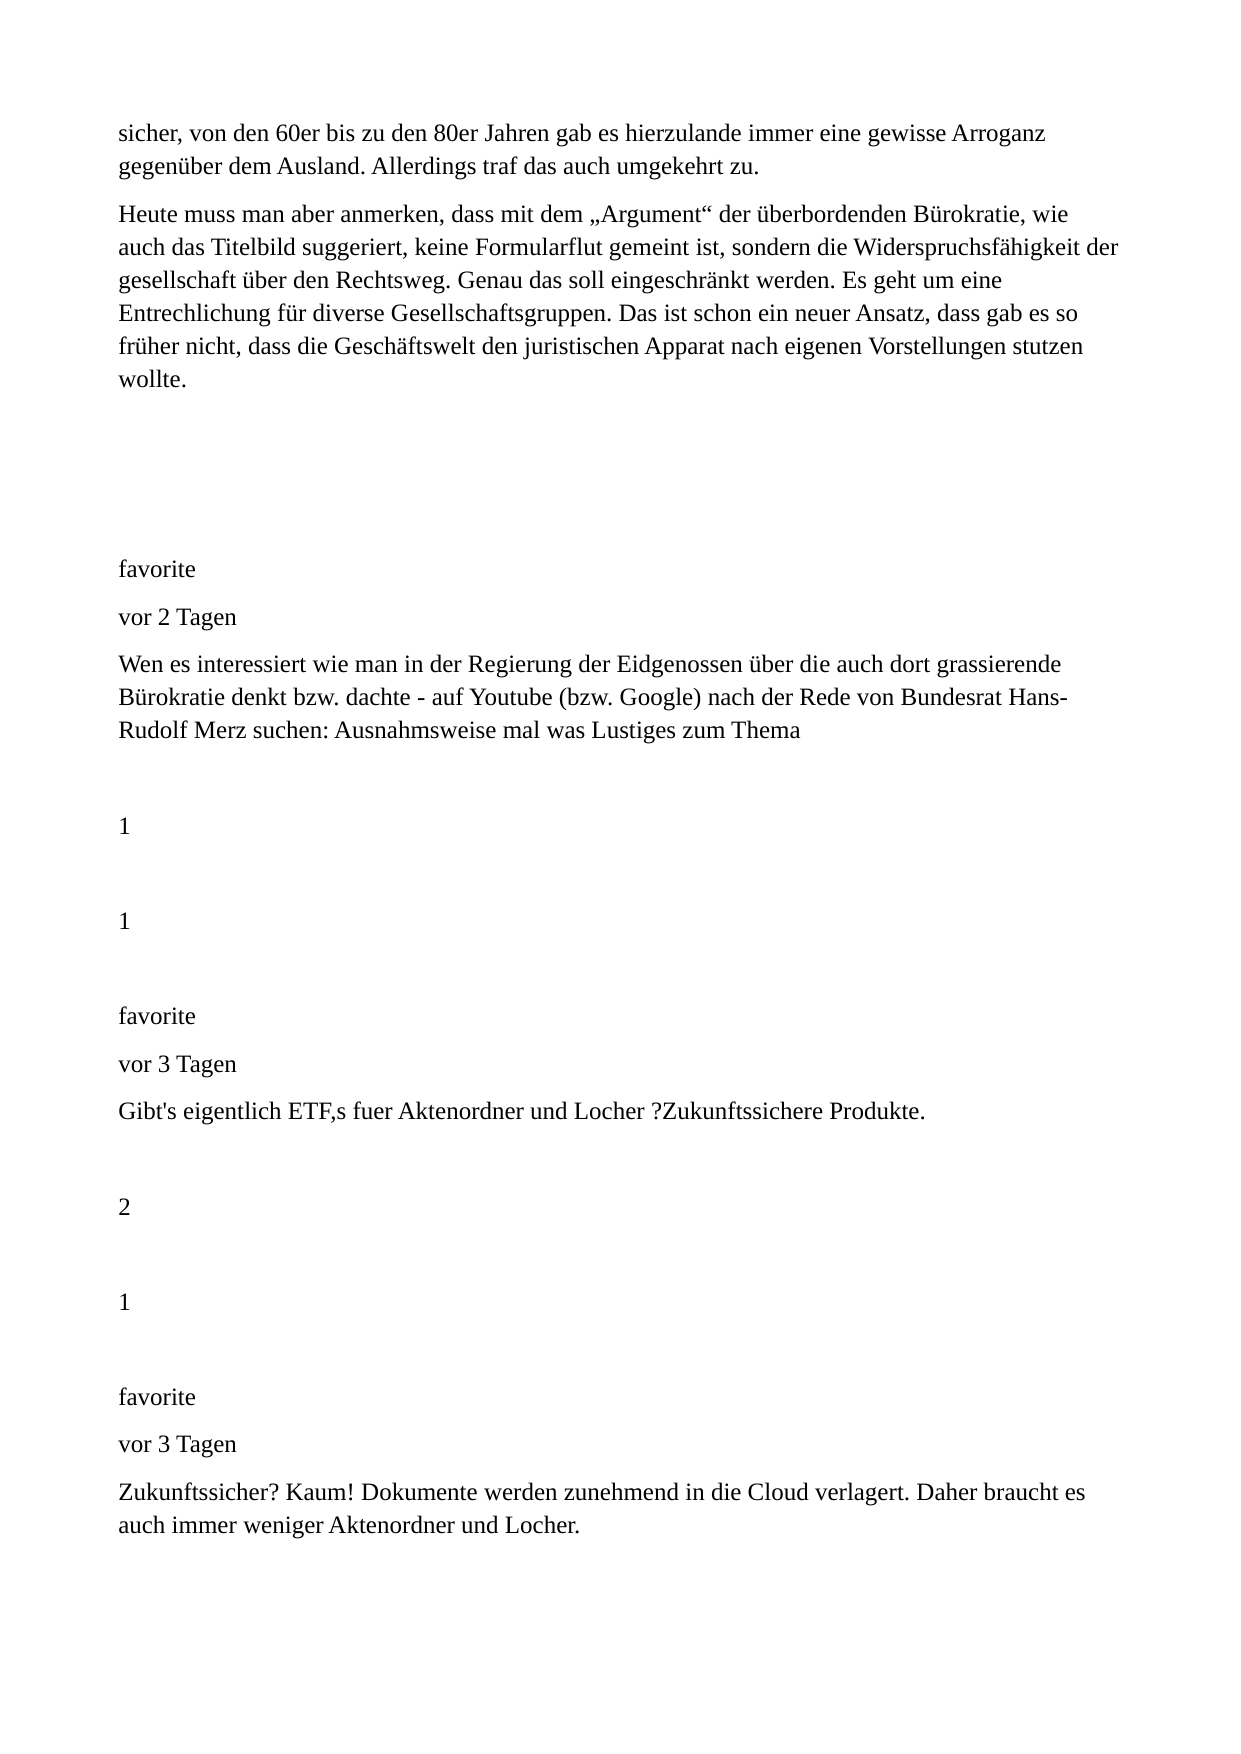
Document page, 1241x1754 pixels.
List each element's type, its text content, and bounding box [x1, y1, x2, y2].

text Heute muss man aber anmerken, dass mit dem „Argument“ der überbordenden Bürokratie, wie auch das Titelbild suggeriert, keine Formularflut gemeint ist, sondern die Widerspruchsfähigkeit der gesellschaft über den Rechtsweg. Genau das soll eingeschränkt werden. Es geht um eine Entrechlichung für diverse Gesellschaftsgruppen. Das ist schon ein neuer Ansatz, dass gab es so früher nicht, dass die Geschäftswelt den juristischen Apparat nach eigenen Vorstellungen stutzen wollte. [118, 199, 1122, 393]
text sicher, von den 60er bis zu den 80er Jahren gab es hierzulande immer eine gewisse Arroganz gegenüber dem Ausland. Allerdings traf das auch umgekehrt zu. [118, 118, 1122, 180]
text vor 3 Tagen [118, 1429, 1122, 1458]
text Wen es interessiert wie man in der Regierung der Eidgenossen über die auch dort grassierende Bürokratie denkt bzw. dachte - auf Youtube (bzw. Google) nach der Rede von Bundesrat Hans-Rudolf Merz suchen: Ausnahmsweise mal was Lustiges zum Thema [118, 649, 1122, 744]
text 1 [118, 811, 1122, 839]
text vor 2 Tagen [118, 602, 1122, 631]
text Gibt's eigentlich ETF,s fuer Aktenordner und Locher ?Zukunftssichere Produkte. [118, 1096, 1122, 1125]
text 1 [118, 1287, 1122, 1316]
text favorite [118, 1382, 1122, 1411]
text favorite [118, 1001, 1122, 1030]
text Zukunftssicher? Kaum! Dokumente werden zunehmend in die Cloud verlagert. Daher braucht es auch immer weniger Aktenordner und Locher. [118, 1477, 1122, 1539]
text vor 3 Tagen [118, 1049, 1122, 1077]
text 2 [118, 1192, 1122, 1220]
text 1 [118, 906, 1122, 935]
text favorite [118, 554, 1122, 583]
